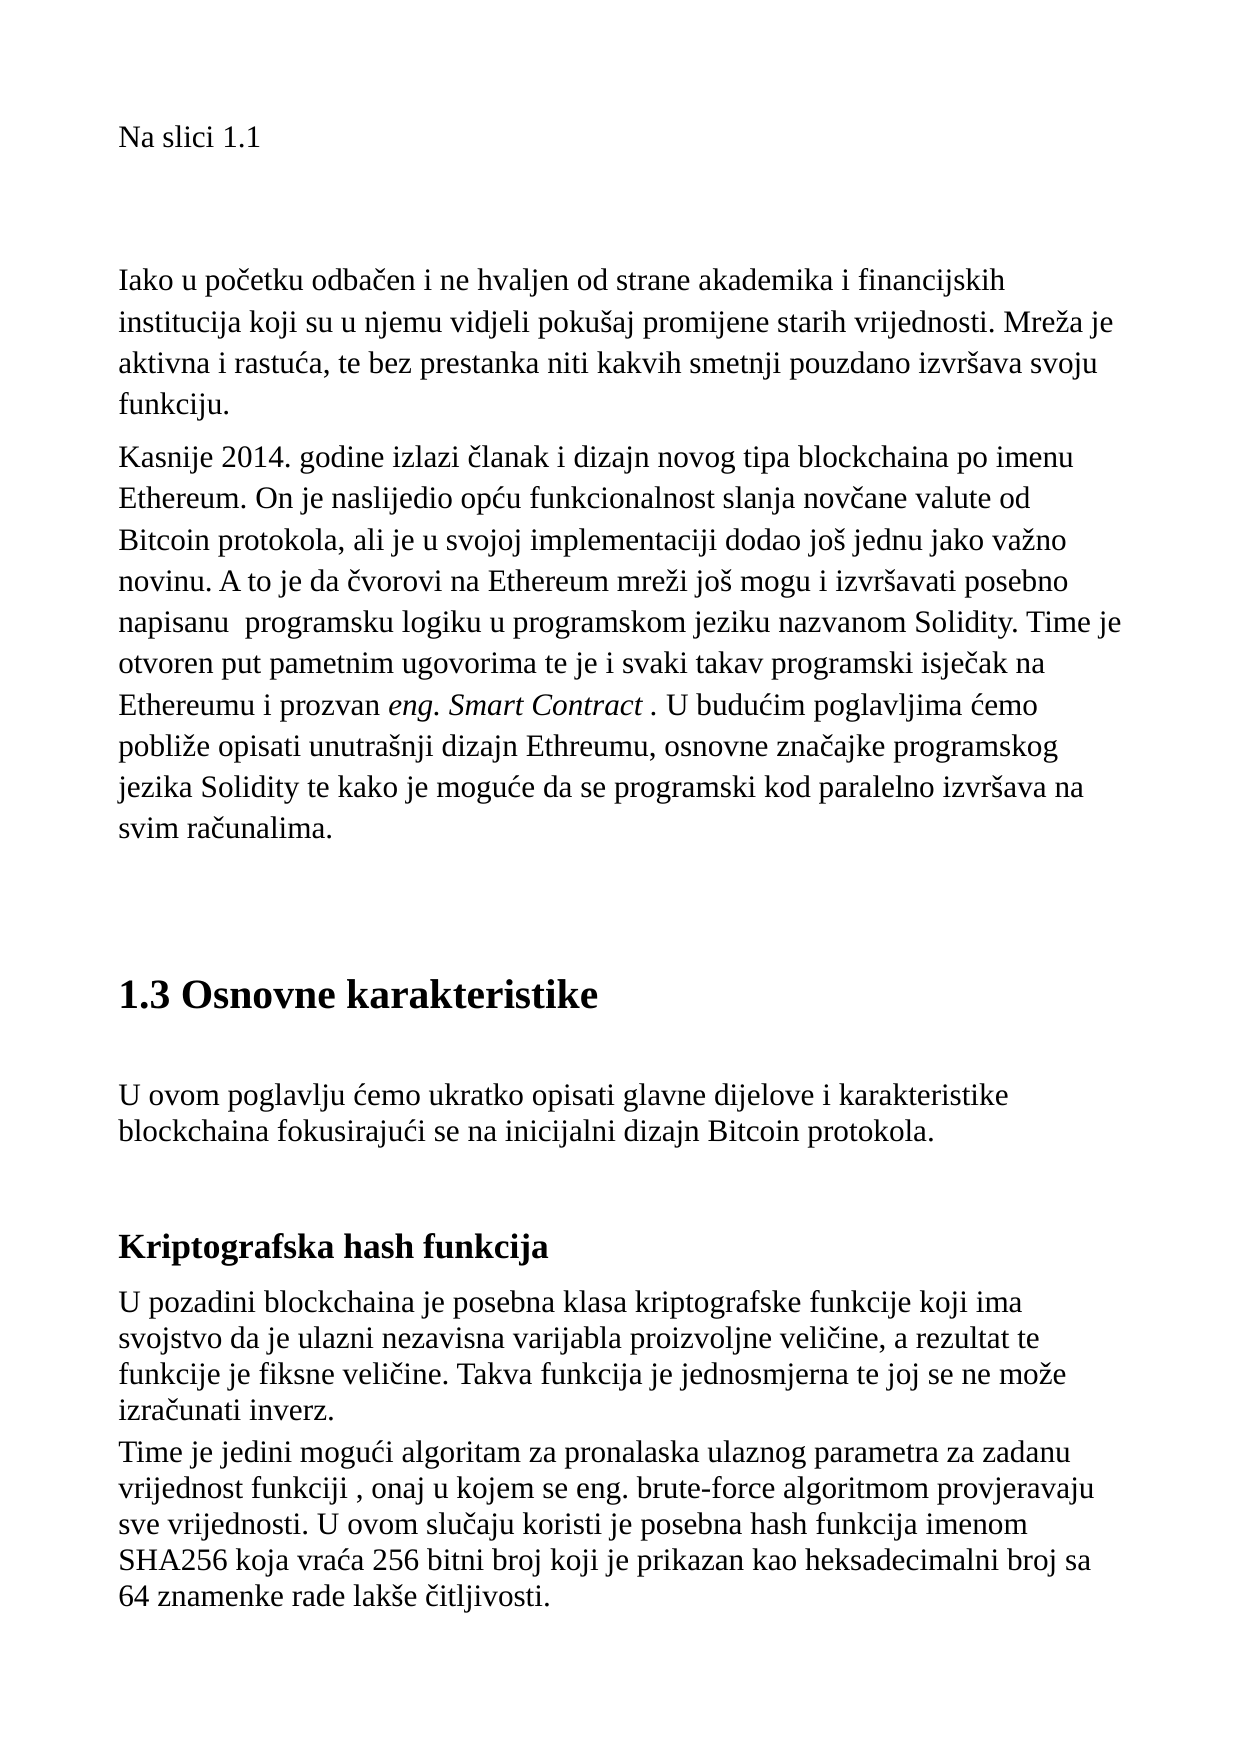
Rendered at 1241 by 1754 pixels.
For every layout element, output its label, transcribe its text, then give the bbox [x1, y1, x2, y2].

text Na slici 1.1 [118, 118, 1122, 154]
text 1.3 Osnovne karakteristike [118, 969, 1122, 1017]
text U pozadini blockchaina je posebna klasa kriptografske funkcije koji ima svojstvo da je ulazni nezavisna varijabla proizvoljne veličine, a rezultat te funkcije je fiksne veličine. Takva funkcija je jednosmjerna te joj se ne može izračunati inverz. [118, 1284, 1122, 1427]
text Kriptografska hash funkcija [118, 1225, 1122, 1266]
text Kasnije 2014. godine izlazi članak i dizajn novog tipa blockchaina po imenu Ethereum. On je naslijedio opću funkcionalnost slanja novčane valute od Bitcoin protokola, ali je u svojoj implementaciji dodao još jednu jako važno novinu. A to je da čvorovi na Ethereum mreži još mogu i izvršavati posebno napisanu programsku logiku u programskom jeziku nazvanom Solidity. Time je otvoren put pametnim ugovorima te je i svaki takav programski isječak na Ethereumu i prozvan eng. Smart Contract . U budućim poglavljima ćemo pobliže opisati unutrašnji dizajn Ethreumu, osnovne značajke programskog jezika Solidity te kako je moguće da se programski kod paralelno izvršava na svim računalima. [118, 438, 1122, 846]
text Iako u početku odbačen i ne hvaljen od strane akademika i financijskih institucija koji su u njemu vidjeli pokušaj promijene starih vrijednosti. Mreža je aktivna i rastuća, te bez prestanka niti kakvih smetnji pouzdano izvršava svoju funkciju. [118, 262, 1122, 421]
text U ovom poglavlju ćemo ukratko opisati glavne dijelove i karakteristike blockchaina fokusirajući se na inicijalni dizajn Bitcoin protokola. [118, 1077, 1122, 1148]
text Time je jedini mogući algoritam za pronalaska ulaznog parametra za zadanu vrijednost funkciji , onaj u kojem se eng. brute-force algoritmom provjeravaju sve vrijednosti. U ovom slučaju koristi je posebna hash funkcija imenom SHA256 koja vraća 256 bitni broj koji je prikazan kao heksadecimalni broj sa 64 znamenke rade lakše čitljivosti. [118, 1433, 1122, 1613]
